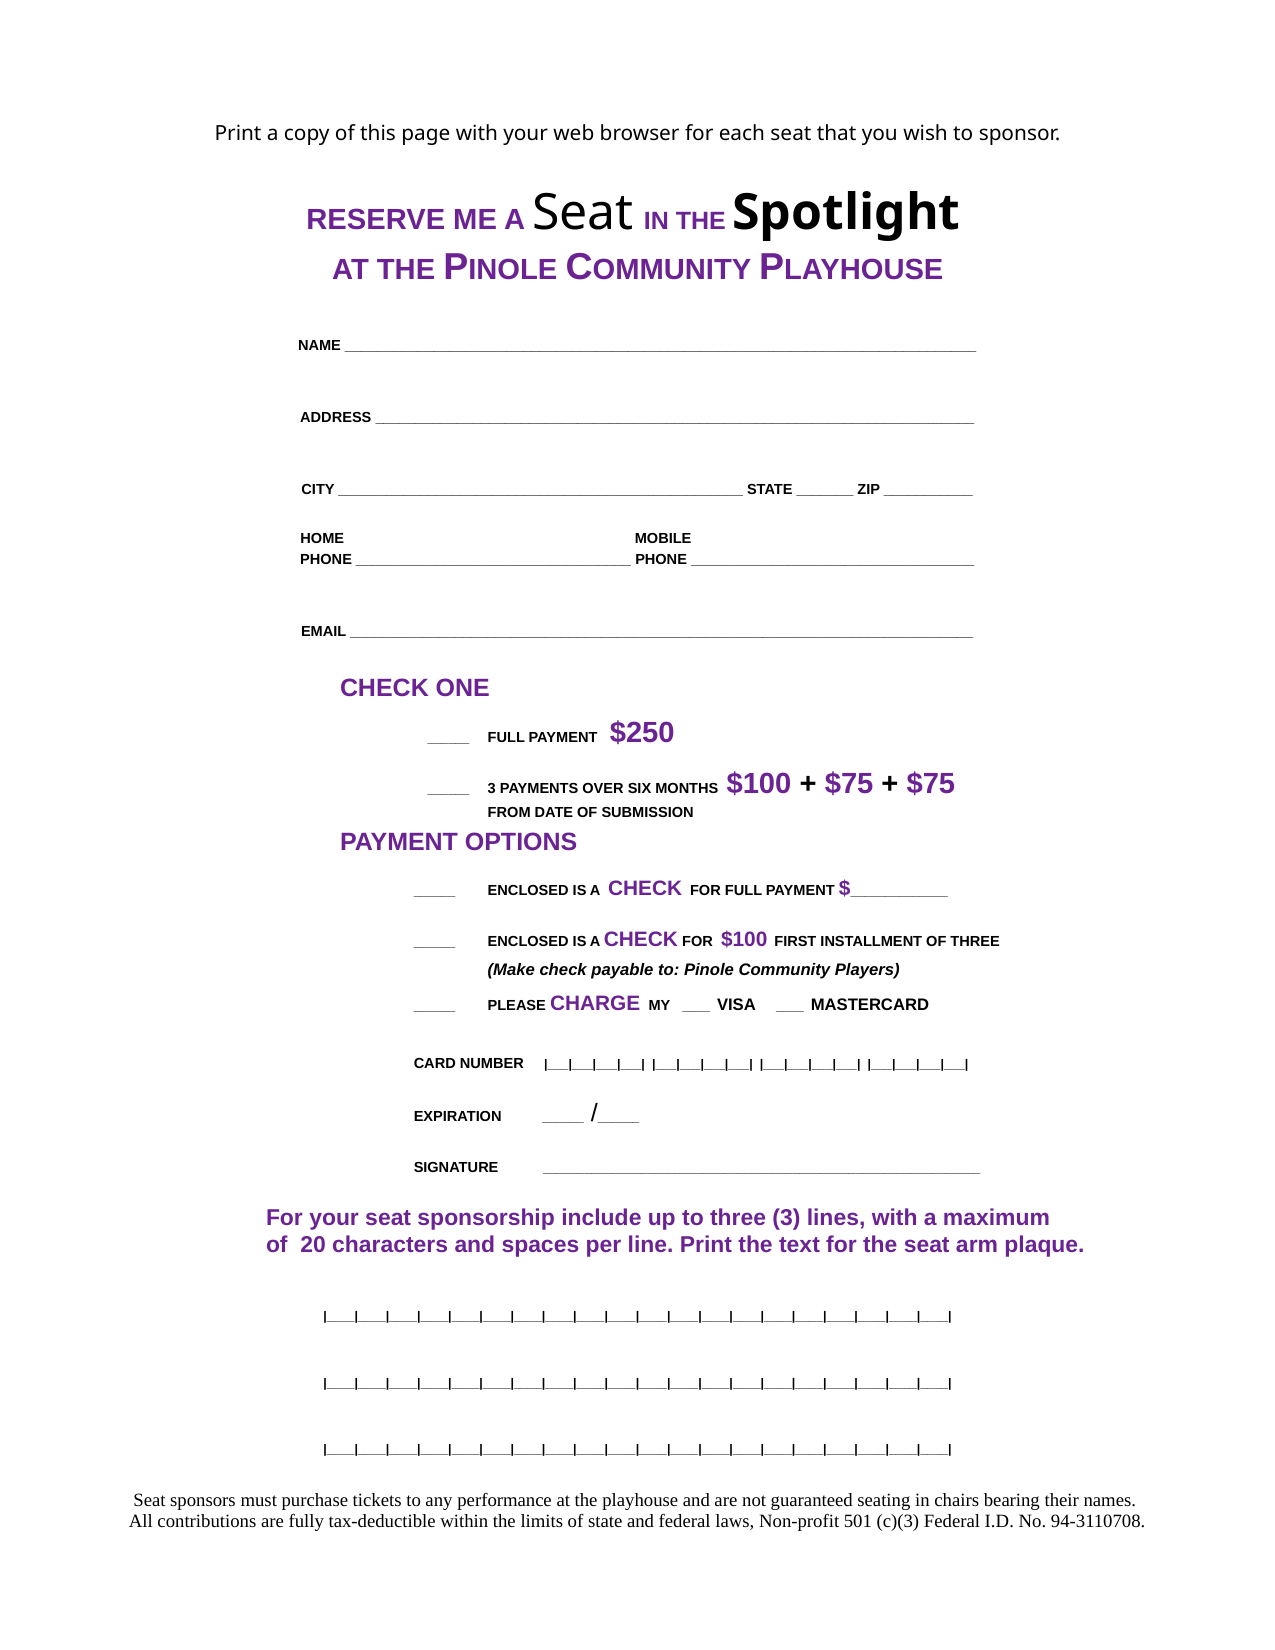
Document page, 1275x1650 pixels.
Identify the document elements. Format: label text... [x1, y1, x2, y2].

text PHONE __________________________________ PHONE ___________________________________ [118, 547, 1157, 567]
text HOME MOBILE [118, 526, 1157, 547]
text SIGNATURE _______________________________________________________________ [118, 1132, 1157, 1183]
text AT THE PINOLE COMMUNITY PLAYHOUSE [118, 244, 1157, 287]
text |____|____|____|____|____|____|____|____|____|____|____|____|____|____|____|____|____|____|____|____| [118, 1302, 1157, 1323]
text For your seat sponsorship include up to three (3) lines, with a maximum [118, 1204, 1157, 1231]
text |____|____|____|____|____|____|____|____|____|____|____|____|____|____|____|____|____|____|____|____| [118, 1435, 1157, 1456]
text ______ PLEASE CHARGE MY ____ VISA ____ MASTERCARD [118, 979, 1157, 1019]
text CHECK ONE [118, 673, 1157, 702]
text ______ FULL PAYMENT $250 [118, 702, 1157, 753]
text (Make check payable to: Pinole Community Players) [118, 958, 1157, 979]
text EMAIL _____________________________________________________________________________ [118, 618, 1157, 639]
text ADDRESS __________________________________________________________________________ [118, 404, 1157, 425]
text ______ ENCLOSED IS A CHECK FOR FULL PAYMENT $______________ [118, 856, 1157, 907]
text of 20 characters and spaces per line. Print the text for the seat arm plaque. [118, 1231, 1157, 1257]
text ______ ENCLOSED IS A CHECK FOR $100 FIRST INSTALLMENT OF THREE [118, 907, 1157, 958]
text |____|____|____|____|____|____|____|____|____|____|____|____|____|____|____|____|____|____|____|____| [118, 1369, 1157, 1389]
text CARD NUMBER |___|___|___|___| |___|___|___|___| |___|___|___|___| |___|___|___|___| [118, 1019, 1157, 1081]
text FROM DATE OF SUBMISSION [118, 804, 1157, 821]
text PAYMENT OPTIONS [118, 827, 1157, 856]
text RESERVE ME A Seat IN THE Spotlight [118, 176, 1157, 244]
text CITY __________________________________________________ STATE _______ ZIP ___________ [118, 476, 1157, 497]
text ______ 3 PAYMENTS OVER SIX MONTHS $100 + $75 + $75 [118, 753, 1157, 804]
text NAME ______________________________________________________________________________ [118, 333, 1157, 353]
text EXPIRATION ______ /______ [118, 1081, 1157, 1132]
